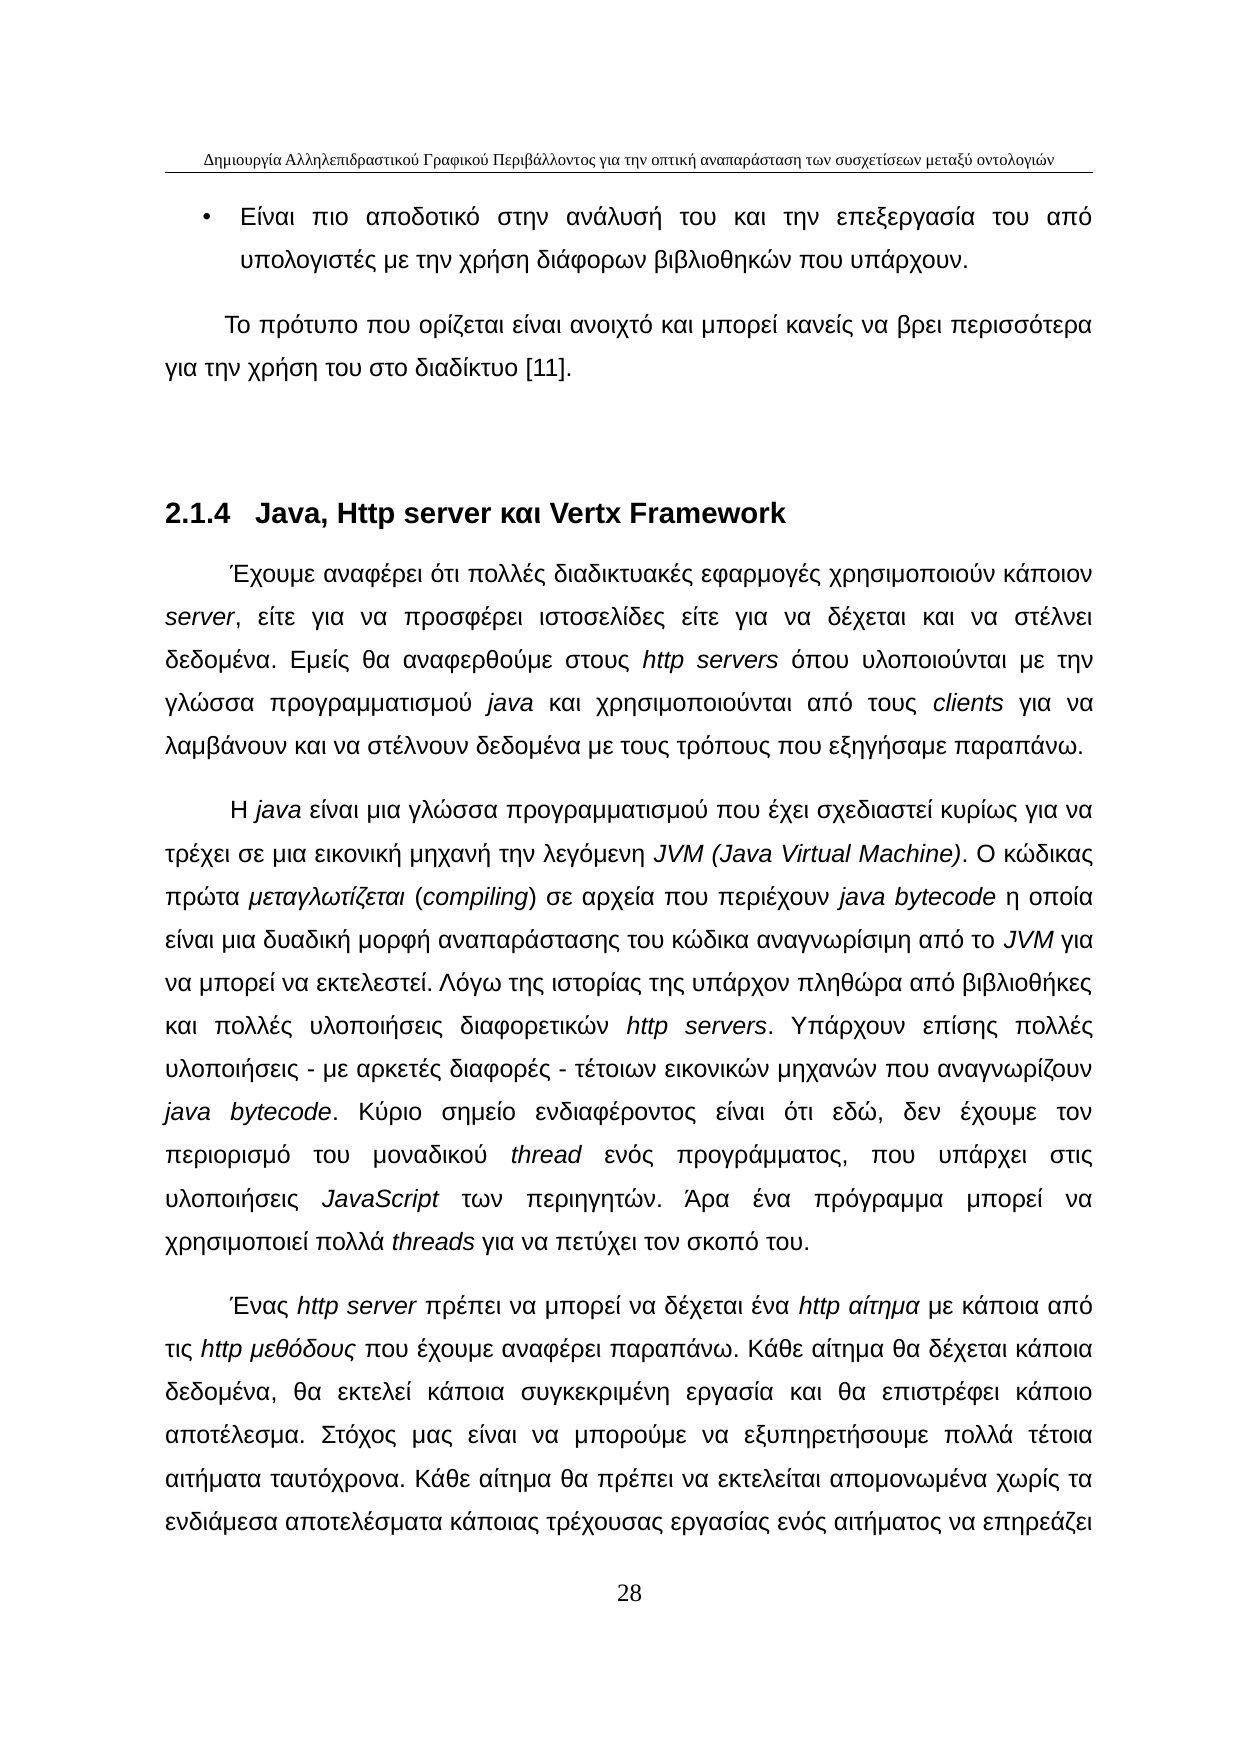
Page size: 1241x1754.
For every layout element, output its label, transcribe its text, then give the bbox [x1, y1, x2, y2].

text Ένας http server πρέπει να μπορεί να δέχεται ένα http αίτημα με κάποια από τις http μεθόδους που έχουμε αναφέρει παραπάνω. Κάθε αίτημα θα δέχεται κάποια δεδομένα, θα εκτελεί κάποια συγκεκριμένη εργασία και θα επιστρέφει κάποιο αποτέλεσμα. Στόχος μας είναι να μπορούμε να εξυπηρετήσουμε πολλά τέτοια αιτήματα ταυτόχρονα. Κάθε αίτημα θα πρέπει να εκτελείται απομονωμένα χωρίς τα ενδιάμεσα αποτελέσματα κάποιας τρέχουσας εργασίας ενός αιτήματος να επηρεάζει [165, 1291, 1093, 1535]
text Το πρότυπο που ορίζεται είναι ανοιχτό και μπορεί κανείς να βρει περισσότερα για την χρήση του στο διαδίκτυο [11]. [165, 310, 1093, 382]
text Η java είναι μια γλώσσα προγραμματισμού που έχει σχεδιαστεί κυρίως για να τρέχει σε μια εικονική μηχανή την λεγόμενη JVM (Java Virtual Machine). Ο κώδικας πρώτα μεταγλωτίζεται (compiling) σε αρχεία που περιέχουν java bytecode η οποία είναι μια δυαδική μορφή αναπαράστασης του κώδικα αναγνωρίσιμη από το JVM για να μπορεί να εκτελεστεί. Λόγω της ιστορίας της υπάρχον πληθώρα από βιβλιοθήκες και πολλές υλοποιήσεις διαφορετικών http servers. Υπάρχουν επίσης πολλές υλοποιήσεις - με αρκετές διαφορές - τέτοιων εικονικών μηχανών που αναγνωρίζουν java bytecode. Κύριο σημείο ενδιαφέροντος είναι ότι εδώ, δεν έχουμε τον περιορισμό του μοναδικού thread ενός προγράμματος, που υπάρχει στις υλοποιήσεις JavaScript των περιηγητών. Άρα ένα πρόγραμμα μπορεί να χρησιμοποιεί πολλά threads για να πετύχει τον σκοπό του. [165, 796, 1093, 1256]
text Έχουμε αναφέρει ότι πολλές διαδικτυακές εφαρμογές χρησιμοποιούν κάποιον server, είτε για να προσφέρει ιστοσελίδες είτε για να δέχεται και να στέλνει δεδομένα. Εμείς θα αναφερθούμε στους http servers όπου υλοποιούνται με την γλώσσα προγραμματισμού java και χρησιμοποιούνται από τους clients για να λαμβάνουν και να στέλνουν δεδομένα με τους τρόπους που εξηγήσαμε παραπάνω. [165, 559, 1093, 760]
subtitle Java, Http server και Vertx Framework [165, 496, 1093, 529]
list Είναι πιο αποδοτικό στην ανάλυσή του και την επεξεργασία του από υπολογιστές με την χρήση διάφορων βιβλιοθηκών που υπάρχουν. [202, 202, 1093, 274]
